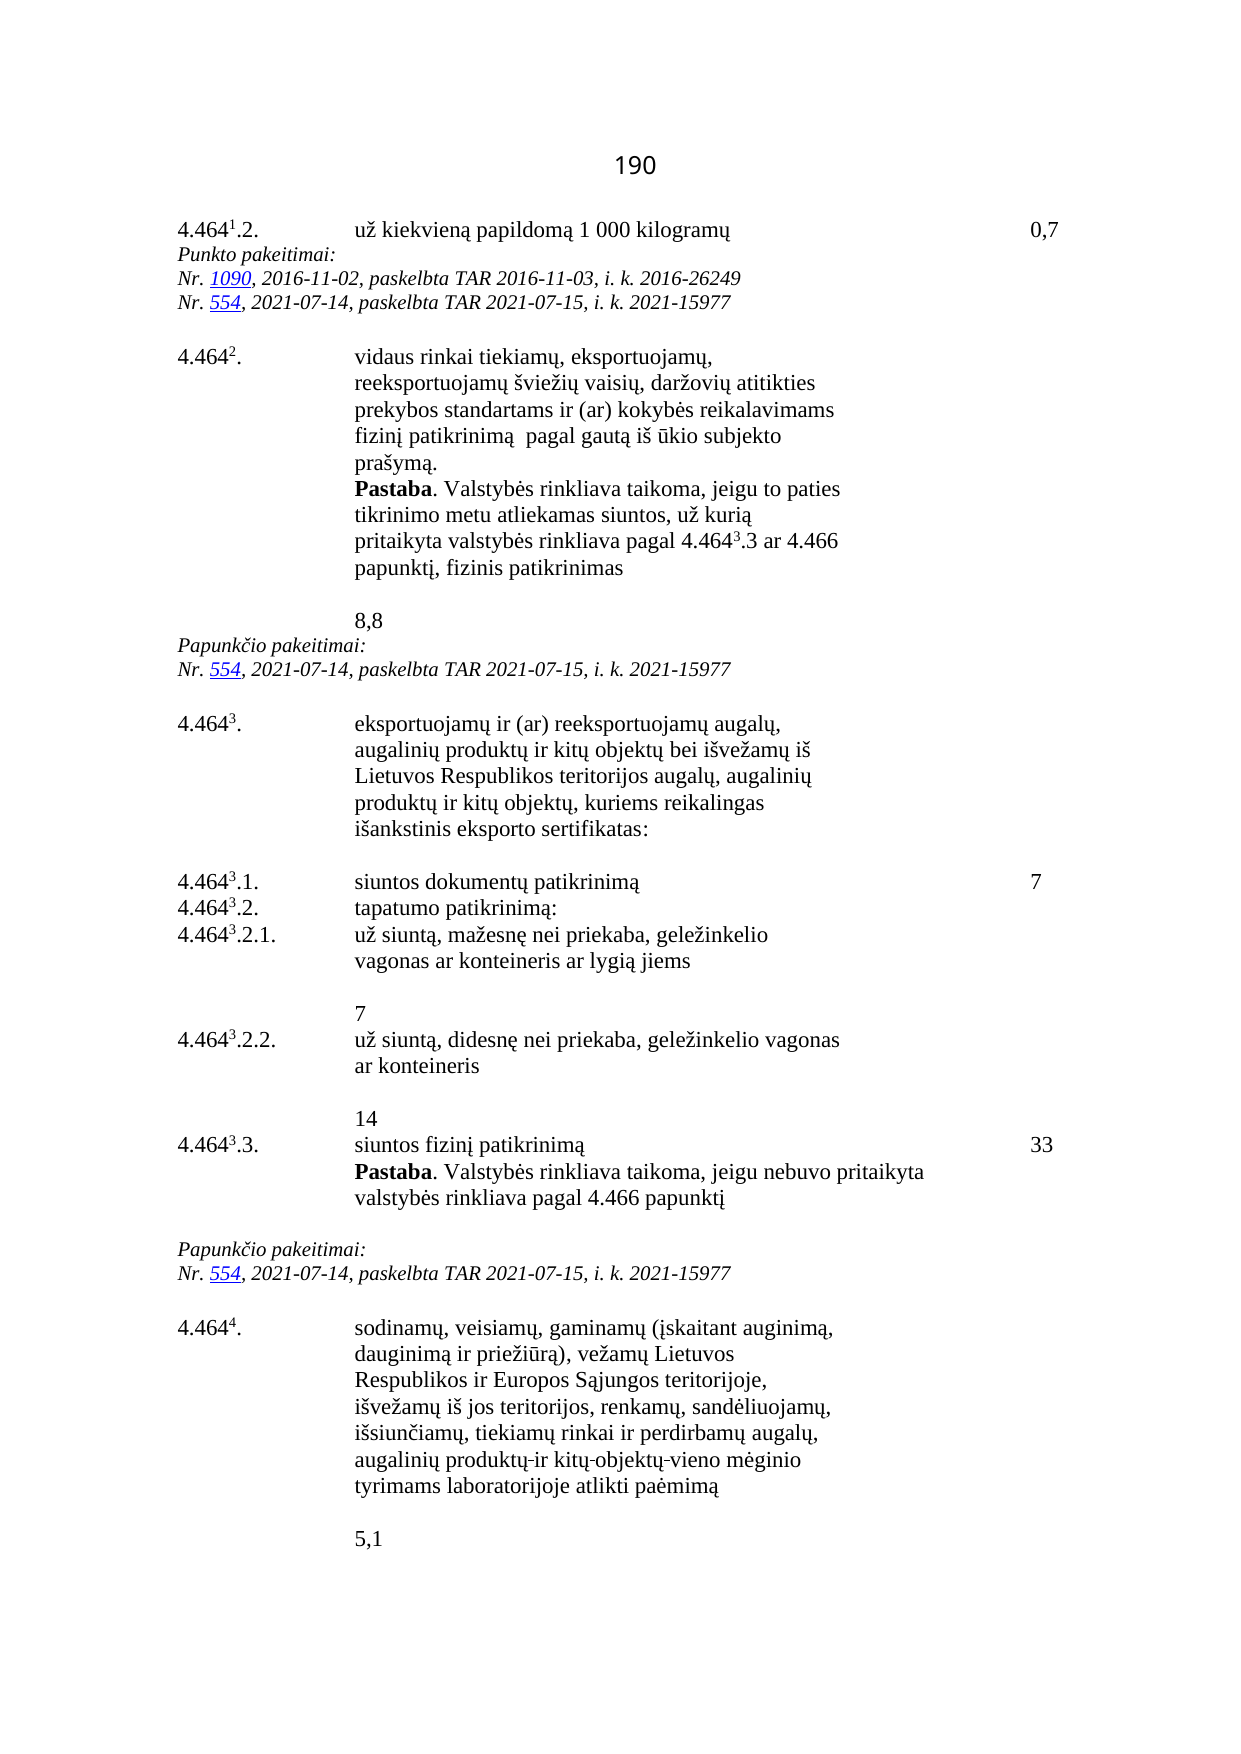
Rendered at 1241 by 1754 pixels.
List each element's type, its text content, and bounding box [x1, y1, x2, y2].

text Nr. 554, 2021-07-14, paskelbta TAR 2021-07-15, i. k. 2021-15977 [177, 1261, 1093, 1285]
text 4.4643. eksportuojamų ir (ar) reeksportuojamų augalų, augalinių produktų ir kitų objektų bei išvežamų iš Lietuvos Respublikos teritorijos augalų, augalinių produktų ir kitų objektų, kuriems reikalingas išankstinis eksporto sertifikatas: [177, 710, 842, 868]
text 4.4643.1. siuntos dokumentų patikrinimą 7 [177, 868, 1093, 894]
text Pastaba. Valstybės rinkliava taikoma, jeigu nebuvo pritaikyta valstybės rinkliava pagal 4.466 papunktį [354, 1158, 945, 1237]
text 4.4643.2.2. už siuntą, didesnę nei priekaba, geležinkelio vagonas ar konteineris 14 [177, 1026, 842, 1132]
text Papunkčio pakeitimai: [177, 633, 1093, 657]
text 4.4643.2. tapatumo patikrinimą: [177, 894, 1093, 921]
text Nr. 554, 2021-07-14, paskelbta TAR 2021-07-15, i. k. 2021-15977 [177, 290, 1093, 314]
text Pastaba. Valstybės rinkliava taikoma, jeigu to paties tikrinimo metu atliekamas siuntos, už kurią pritaikyta valstybės rinkliava pagal 4.4643.3 ar 4.466 papunktį, fizinis patikrinimas 8,8 [354, 475, 842, 633]
text 4.4642. vidaus rinkai tiekiamų, eksportuojamų, reeksportuojamų šviežių vaisių, daržovių atitikties prekybos standartams ir (ar) kokybės reikalavimams fizinį patikrinimą pagal gautą iš ūkio subjekto prašymą. [177, 343, 842, 475]
text Papunkčio pakeitimai: [177, 1237, 1093, 1261]
text Punkto pakeitimai: [177, 242, 1093, 266]
text 4.4643.3. siuntos fizinį patikrinimą 33 [177, 1132, 1093, 1158]
text Nr. 554, 2021-07-14, paskelbta TAR 2021-07-15, i. k. 2021-15977 [177, 657, 1093, 681]
text 4.4641.2. už kiekvieną papildomą 1 000 kilogramų 0,7 [177, 216, 1093, 242]
text 4.4644. sodinamų, veisiamų, gaminamų (įskaitant auginimą, dauginimą ir priežiūrą), vežamų Lietuvos Respublikos ir Europos Sąjungos teritorijoje, išvežamų iš jos teritorijos, renkamų, sandėliuojamų, išsiunčiamų, tiekiamų rinkai ir perdirbamų augalų, augalinių produktų ir kitų objektų vieno mėginio tyrimams laboratorijoje atlikti paėmimą 5,1 [177, 1314, 842, 1551]
text 4.4643.2.1. už siuntą, mažesnę nei priekaba, geležinkelio vagonas ar konteineris ar lygią jiems 7 [177, 921, 842, 1026]
text Nr. 1090, 2016-11-02, paskelbta TAR 2016-11-03, i. k. 2016-26249 [177, 266, 1093, 290]
